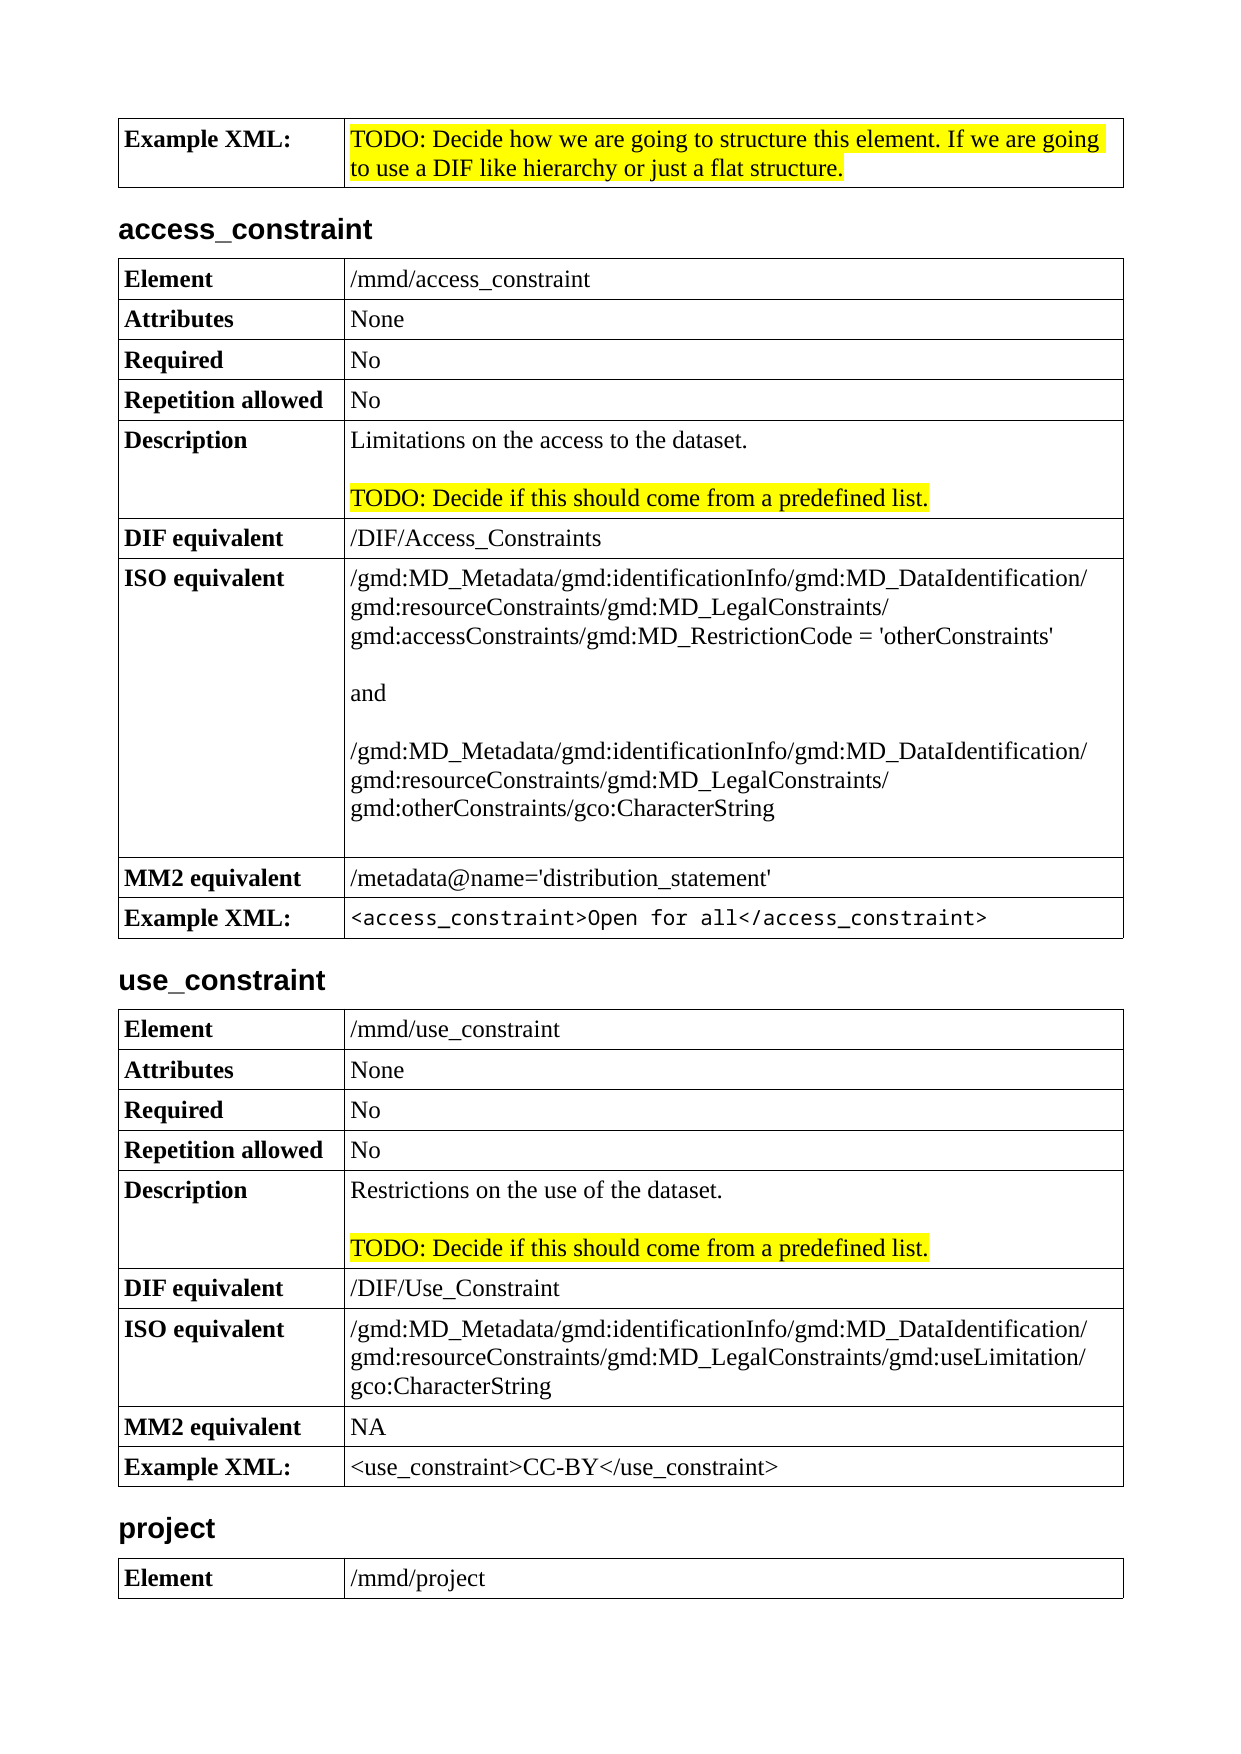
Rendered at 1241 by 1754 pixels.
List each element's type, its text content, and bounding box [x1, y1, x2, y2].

table_cell Restrictions on the use of the dataset. TODO: Decide if this should come from a predefined list. [345, 1171, 1123, 1268]
table_header Element [119, 1010, 344, 1049]
table_cell MM2 equivalent [119, 858, 344, 897]
table_cell Required [119, 1090, 344, 1129]
table_cell No [345, 380, 1123, 419]
table_cell Limitations on the access to the dataset. TODO: Decide if this should come from a predefined list. [345, 421, 1123, 517]
table_cell <access_constraint>Open for all</access_constraint> [345, 898, 1123, 937]
table_cell No [345, 1131, 1123, 1170]
table_cell Example XML: [119, 1447, 344, 1486]
subtitle project [118, 1511, 1122, 1545]
table_cell Attributes [119, 300, 344, 339]
table_cell Description [119, 421, 344, 517]
table_cell ISO equivalent [119, 559, 344, 857]
table_cell ISO equivalent [119, 1309, 344, 1406]
table_cell Example XML: [119, 898, 344, 937]
table_cell None [345, 300, 1123, 339]
table_cell Repetition allowed [119, 1131, 344, 1170]
table_cell No [345, 1090, 1123, 1129]
subtitle access_constraint [118, 212, 1122, 246]
table_cell No [345, 340, 1123, 379]
table_cell Repetition allowed [119, 380, 344, 419]
table_header /mmd/use_constraint [345, 1010, 1123, 1049]
table_cell Attributes [119, 1050, 344, 1089]
table_cell MM2 equivalent [119, 1407, 344, 1446]
table_cell DIF equivalent [119, 1269, 344, 1308]
table_cell Example XML: [119, 119, 344, 187]
table_cell None [345, 1050, 1123, 1089]
table_cell TODO: Decide how we are going to structure this element. If we are going to use a DIF like hierarchy or just a flat structure. [345, 119, 1123, 187]
table_header /mmd/access_constraint [345, 259, 1123, 299]
table_cell DIF equivalent [119, 519, 344, 558]
table_cell <use_constraint>CC-BY</use_constraint> [345, 1447, 1123, 1486]
subtitle use_constraint [118, 962, 1122, 996]
table_header /mmd/project [345, 1559, 1123, 1598]
table_cell /gmd:MD_Metadata/gmd:identificationInfo/gmd:MD_DataIdentification/gmd:resourceConstraints/gmd:MD_LegalConstraints/gmd:accessConstraints/gmd:MD_RestrictionCode = 'otherConstraints' and /gmd:MD_Metadata/gmd:identificationInfo/gmd:MD_DataIdentification/gmd:resourceConstraints/gmd:MD_LegalConstraints/gmd:otherConstraints/gco:CharacterString [345, 559, 1123, 857]
table_header Element [119, 1559, 344, 1598]
table_cell NA [345, 1407, 1123, 1446]
table_cell /DIF/Use_Constraint [345, 1269, 1123, 1308]
table_cell Required [119, 340, 344, 379]
table_cell /metadata@name='distribution_statement' [345, 858, 1123, 897]
table_cell /gmd:MD_Metadata/gmd:identificationInfo/gmd:MD_DataIdentification/gmd:resourceConstraints/gmd:MD_LegalConstraints/gmd:useLimitation/gco:CharacterString [345, 1309, 1123, 1406]
table_cell Description [119, 1171, 344, 1268]
table_cell /DIF/Access_Constraints [345, 519, 1123, 558]
table_header Element [119, 259, 344, 299]
